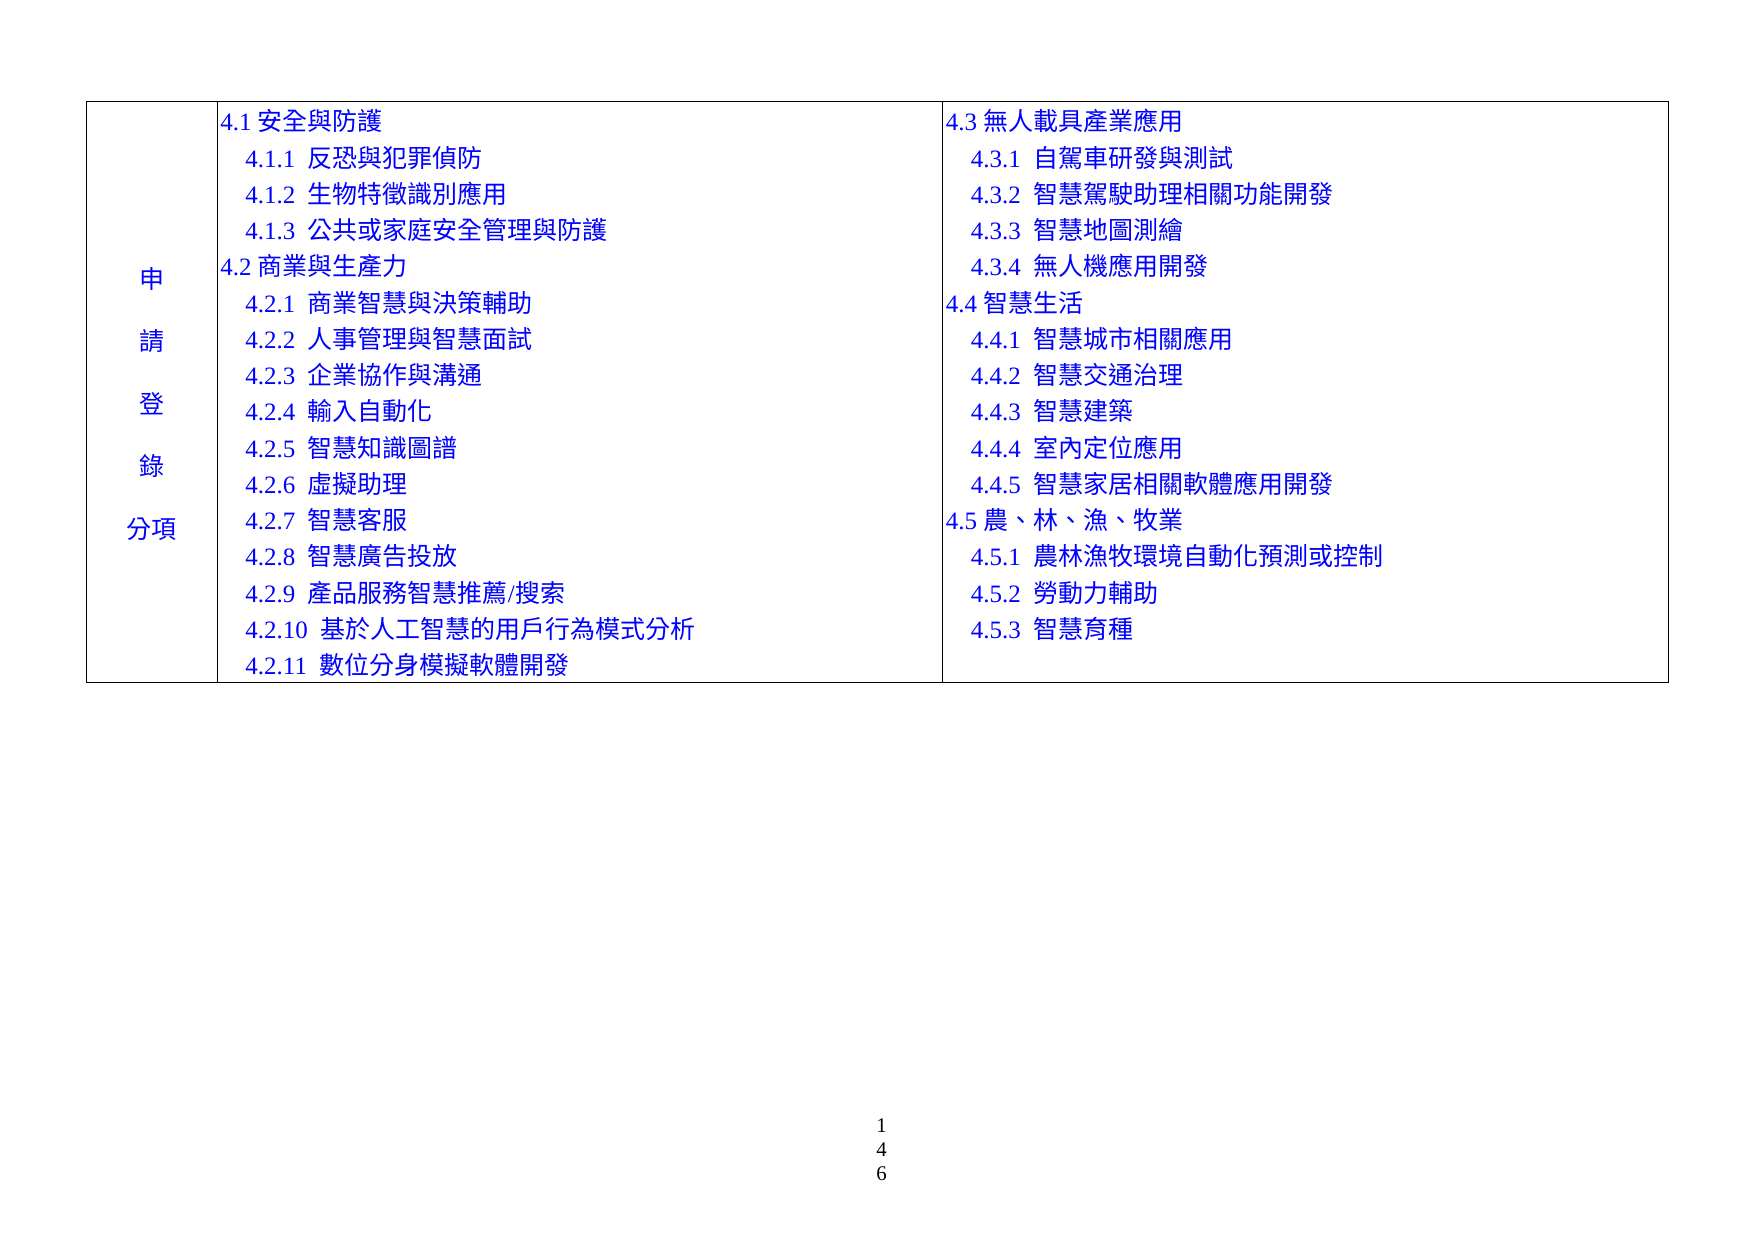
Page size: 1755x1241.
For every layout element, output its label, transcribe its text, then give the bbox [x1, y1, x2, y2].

table_cell 4.3 無人載具產業應用 4.3.1 自駕車研發與測試 4.3.2 智慧駕駛助理相關功能開發 4.3.3 智慧地圖測繪 4.3.4 無人機應用開發 4.4 智慧生活 4.4.1 智慧城市相關應用 4.4.2 智慧交通治理 4.4.3 智慧建築 4.4.4 室內定位應用 4.4.5 智慧家居相關軟體應用開發 4.5 農、林、漁、牧業 4.5.1 農林漁牧環境自動化預測或控制 4.5.2 勞動力輔助 4.5.3 智慧育種 [943, 102, 1668, 682]
table_cell 4.1 安全與防護 4.1.1 反恐與犯罪偵防 4.1.2 生物特徵識別應用 4.1.3 公共或家庭安全管理與防護 4.2 商業與生產力 4.2.1 商業智慧與決策輔助 4.2.2 人事管理與智慧面試 4.2.3 企業協作與溝通 4.2.4 輸入自動化 4.2.5 智慧知識圖譜 4.2.6 虛擬助理 4.2.7 智慧客服 4.2.8 智慧廣告投放 4.2.9 產品服務智慧推薦/搜索 4.2.10 基於人工智慧的用戶行為模式分析 4.2.11 數位分身模擬軟體開發 [218, 102, 942, 682]
table_cell 申 請 登 錄 分項 [87, 102, 217, 682]
